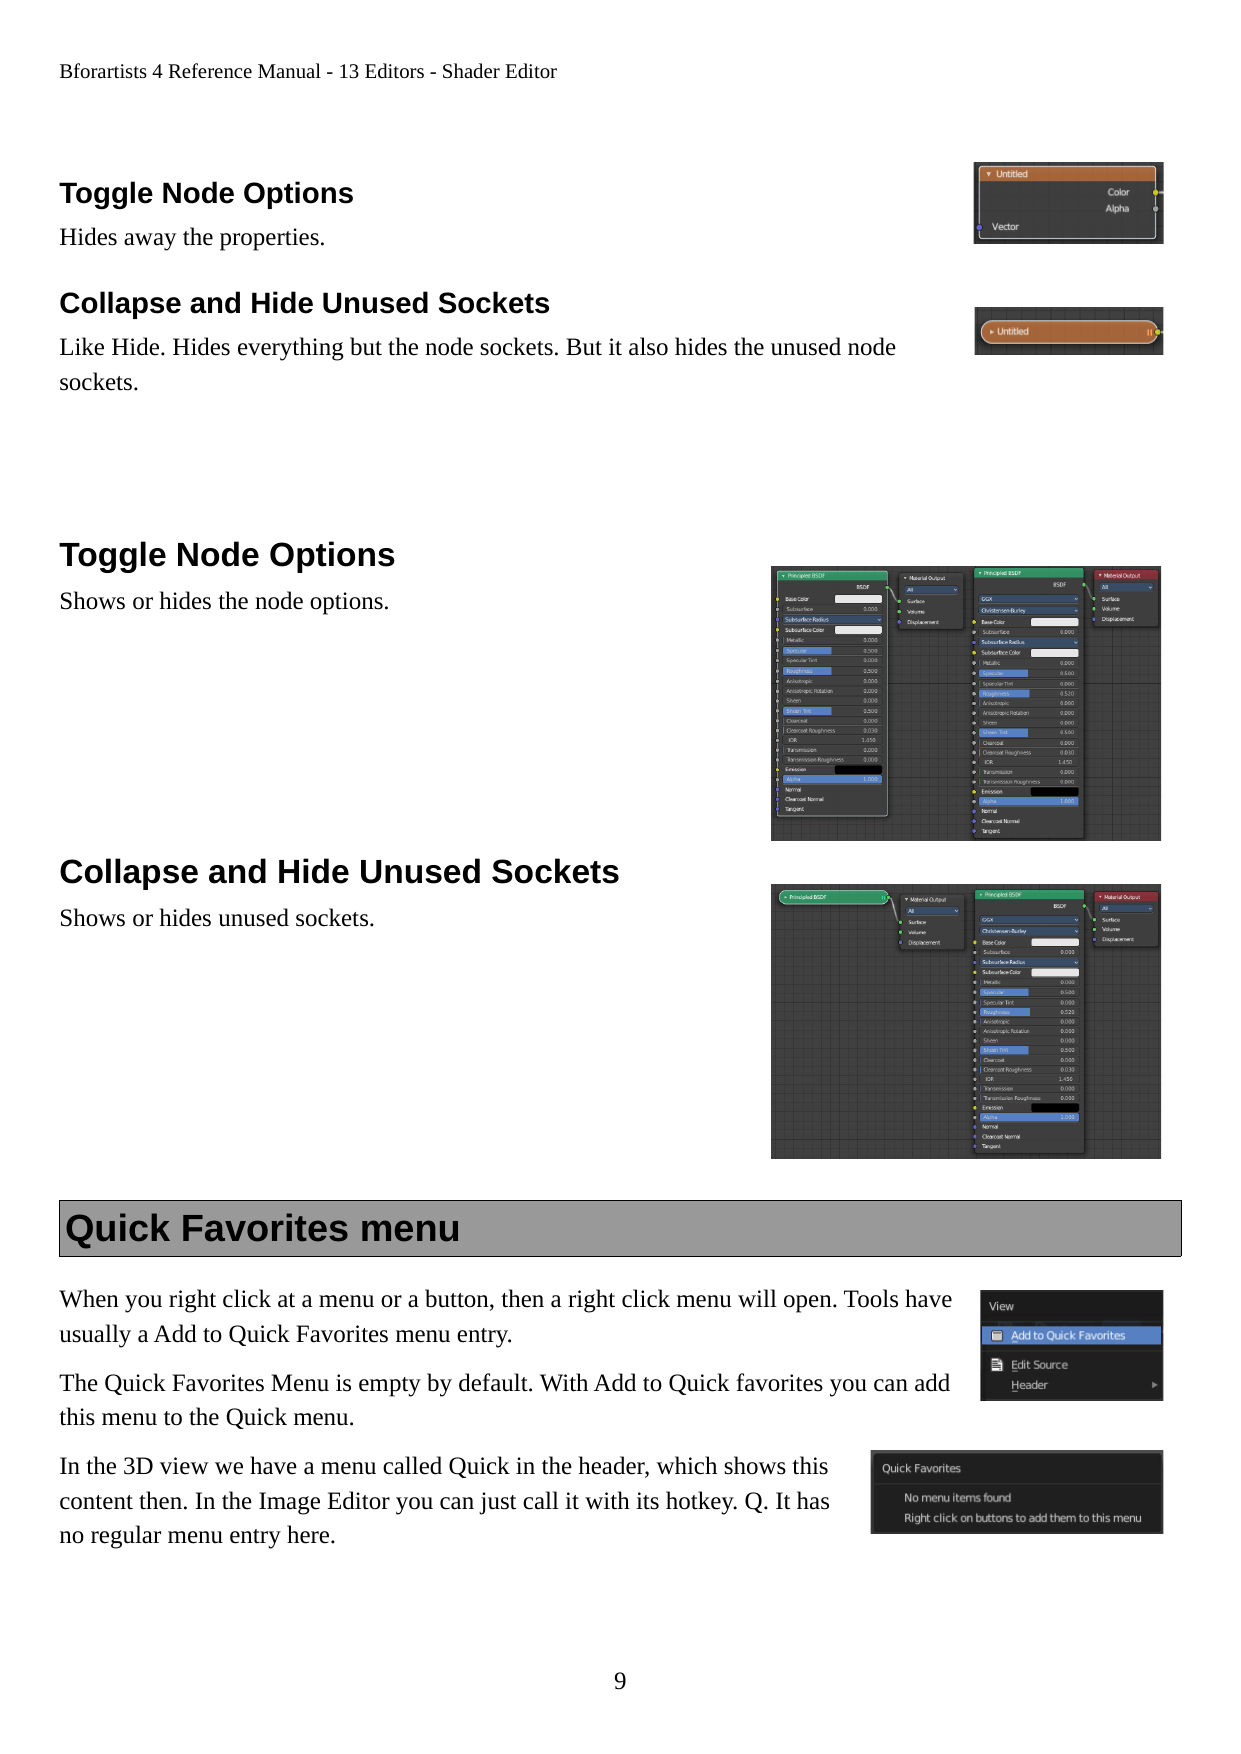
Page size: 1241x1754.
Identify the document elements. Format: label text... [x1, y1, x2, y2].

text Like Hide. Hides everything but the node sockets. But it also hides the unused node sockets. [59, 332, 1181, 396]
text Hides away the properties. [59, 222, 1181, 251]
text In the 3D view we have a menu called Quick in the header, which shows this content then. In the Image Editor you can just call it with its hotkey. Q. It has no regular menu entry here. [59, 1451, 1181, 1549]
subtitle Collapse and Hide Unused Sockets [59, 286, 1181, 320]
subtitle [1164, 176, 1181, 210]
subtitle Toggle Node Options [59, 535, 1181, 573]
picture [771, 884, 1162, 1159]
text Shows or hides unused sockets. [59, 903, 771, 932]
picture [870, 1450, 1164, 1534]
text The Quick Favorites Menu is empty by default. With Add to Quick favorites you can add this menu to the Quick menu. [59, 1368, 1181, 1431]
text Shows or hides the node options. [59, 586, 771, 615]
picture [980, 1290, 1164, 1401]
text When you right click at a menu or a button, then a right click menu will open. Tools have usually a Add to Quick Favorites menu entry. [59, 1284, 1181, 1348]
table_header Quick Favorites menu [60, 1201, 1181, 1256]
subtitle Toggle Node Options [59, 176, 973, 210]
picture [973, 162, 1164, 244]
picture [771, 566, 1162, 841]
subtitle Collapse and Hide Unused Sockets [59, 852, 1181, 891]
picture [974, 307, 1164, 355]
